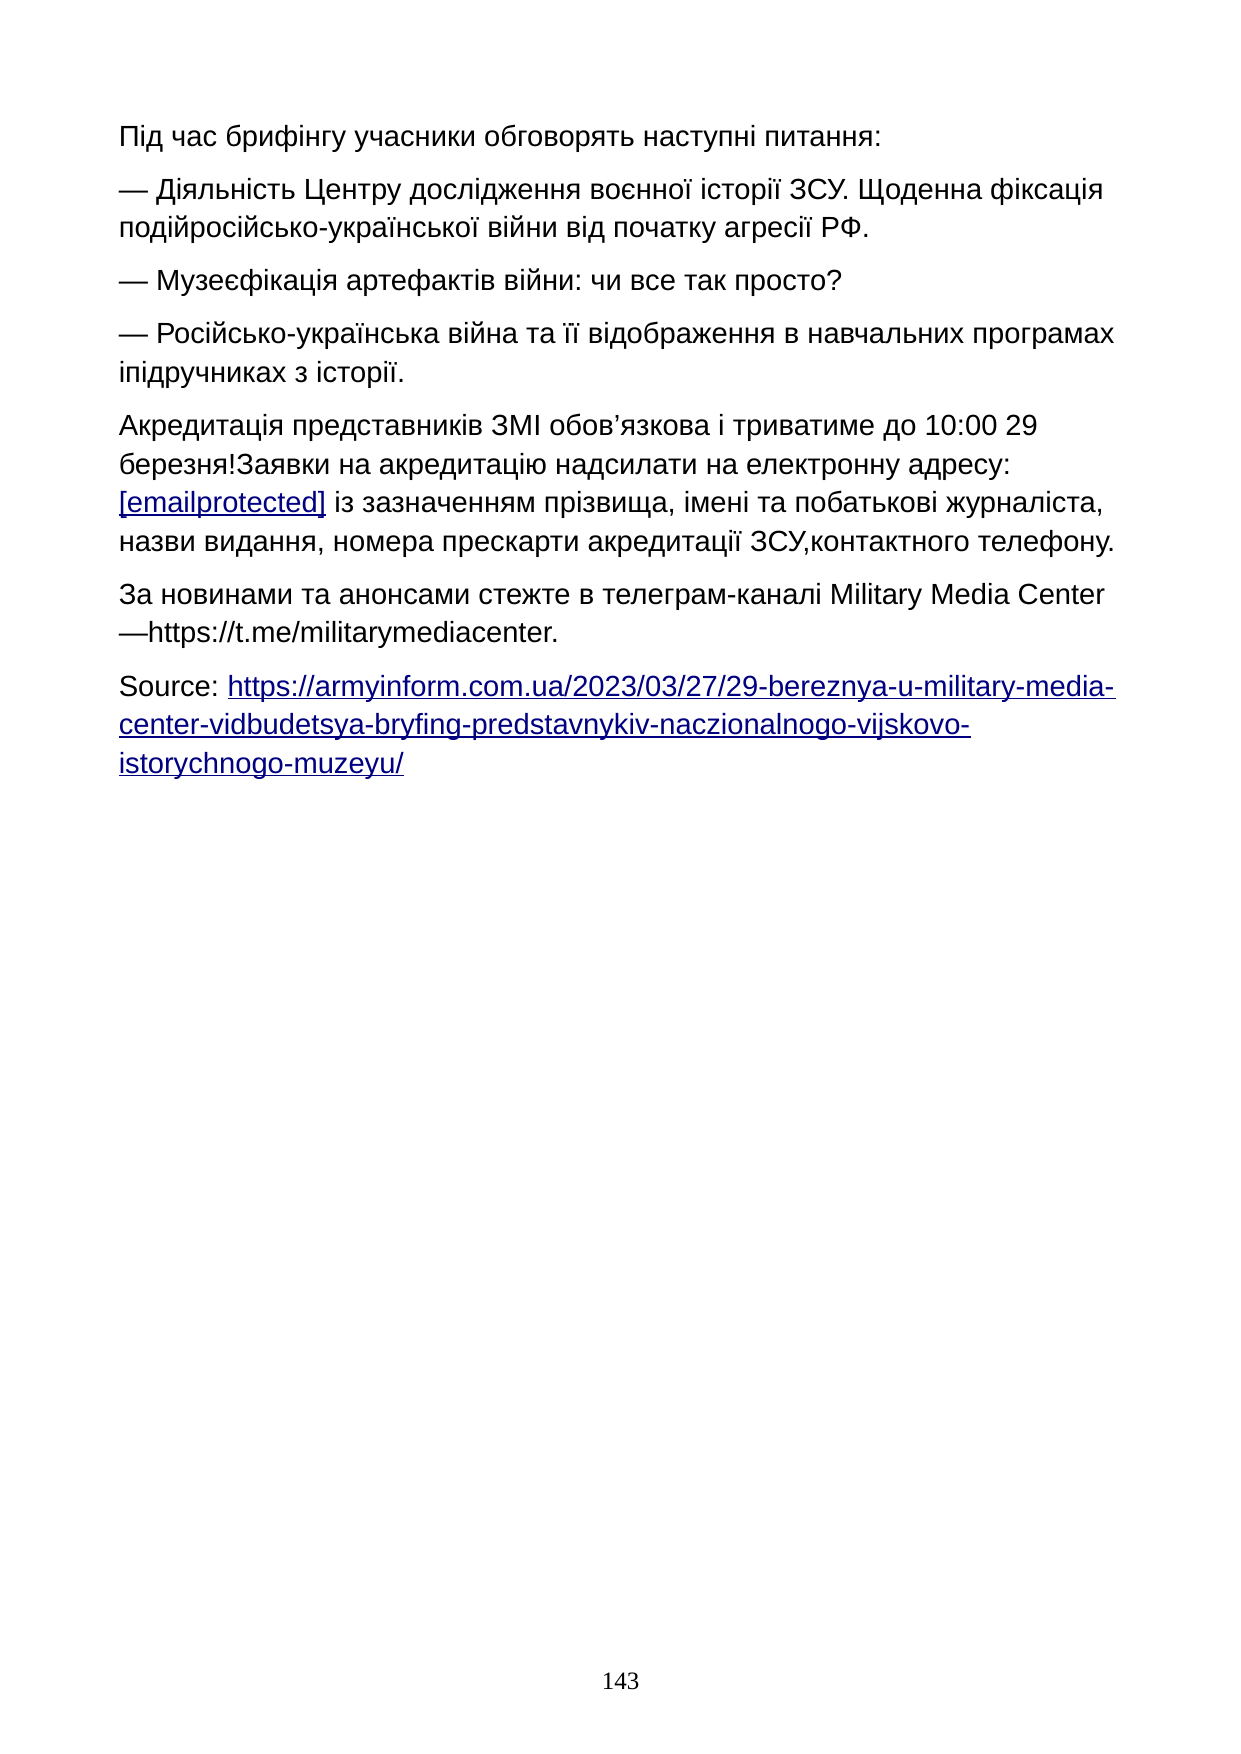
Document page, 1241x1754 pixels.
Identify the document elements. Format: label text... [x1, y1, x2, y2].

text Source: https://armyinform.com.ua/2023/03/27/29-bereznya-u-military-media-center-vidbudetsya-bryfing-predstavnykiv-naczionalnogo-vijskovo-istorychnogo-muzeyu/ [118, 668, 1122, 779]
text — Російсько-українська війна та її відображення в навчальних програмах іпідручниках з історії. [118, 316, 1122, 388]
text За новинами та анонсами стежте в телеграм-каналі Military Media Center —https://t.me/militarymediacenter. [118, 577, 1122, 649]
text Акредитація представників ЗМІ обов’язкова і триватиме до 10:00 29 березня!Заявки на акредитацію надсилати на електронну адресу: [emailprotected] із зазначенням прізвища, імені та побатькові журналіста, назви видання, номера прескарти акредитації ЗСУ,контактного телефону. [118, 408, 1122, 557]
text — Діяльність Центру дослідження воєнної історії ЗСУ. Щоденна фіксація подійросійсько-української війни від початку агресії РФ. [118, 172, 1122, 244]
text Під час брифінгу учасники обговорять наступні питання: [118, 118, 1122, 152]
text — Музеєфікація артефактів війни: чи все так просто? [118, 263, 1122, 297]
